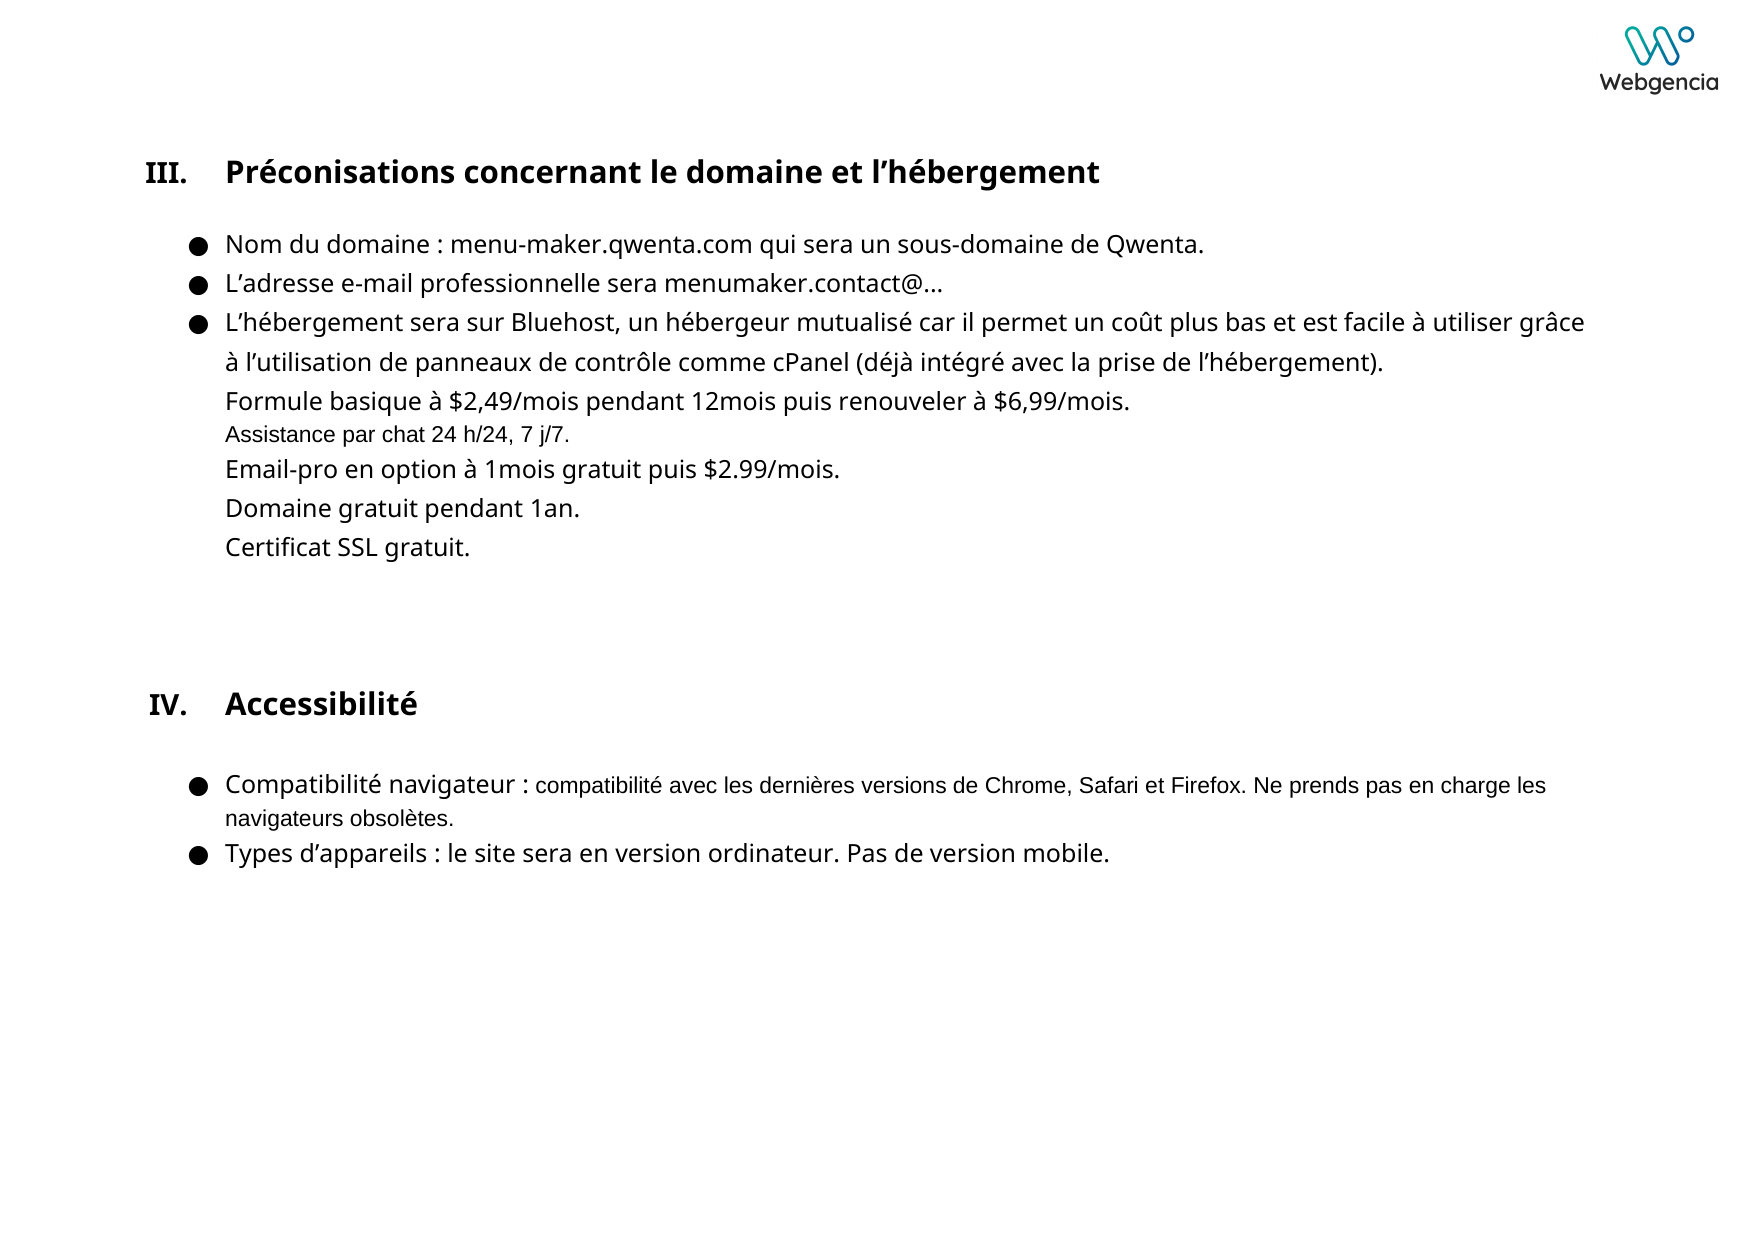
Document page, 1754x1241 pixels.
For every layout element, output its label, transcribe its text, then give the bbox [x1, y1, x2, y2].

subtitle Accessibilité [187, 682, 1604, 767]
subtitle Préconisations concernant le domaine et l’hébergement [187, 150, 1604, 193]
picture [1580, 20, 1739, 101]
list Email-pro en option à 1mois gratuit puis $2.99/mois. Domaine gratuit pendant 1an. [225, 451, 1604, 525]
list Types d’appareils : le site sera en version ordinateur. Pas de version mobile. [187, 835, 1604, 908]
list Nom du domaine : menu-maker.qwenta.com qui sera un sous-domaine de Qwenta. [187, 227, 1604, 261]
list L’adresse e-mail professionnelle sera menumaker.contact@... [187, 266, 1604, 300]
list Compatibilité navigateur : compatibilité avec les dernières versions de Chrome, Safari et Firefox. Ne prends pas en charge les navigateurs obsolètes. [187, 767, 1604, 831]
list Formule basique à $2,49/mois pendant 12mois puis renouveler à $6,99/mois. Assistance par chat 24 h/24, 7 j/7. [187, 383, 1604, 448]
list Certificat SSL gratuit. [225, 530, 1604, 603]
list L’hébergement sera sur Bluehost, un hébergeur mutualisé car il permet un coût plus bas et est facile à utiliser grâce à l’utilisation de panneaux de contrôle comme cPanel (déjà intégré avec la prise de l’hébergement). [187, 305, 1604, 378]
